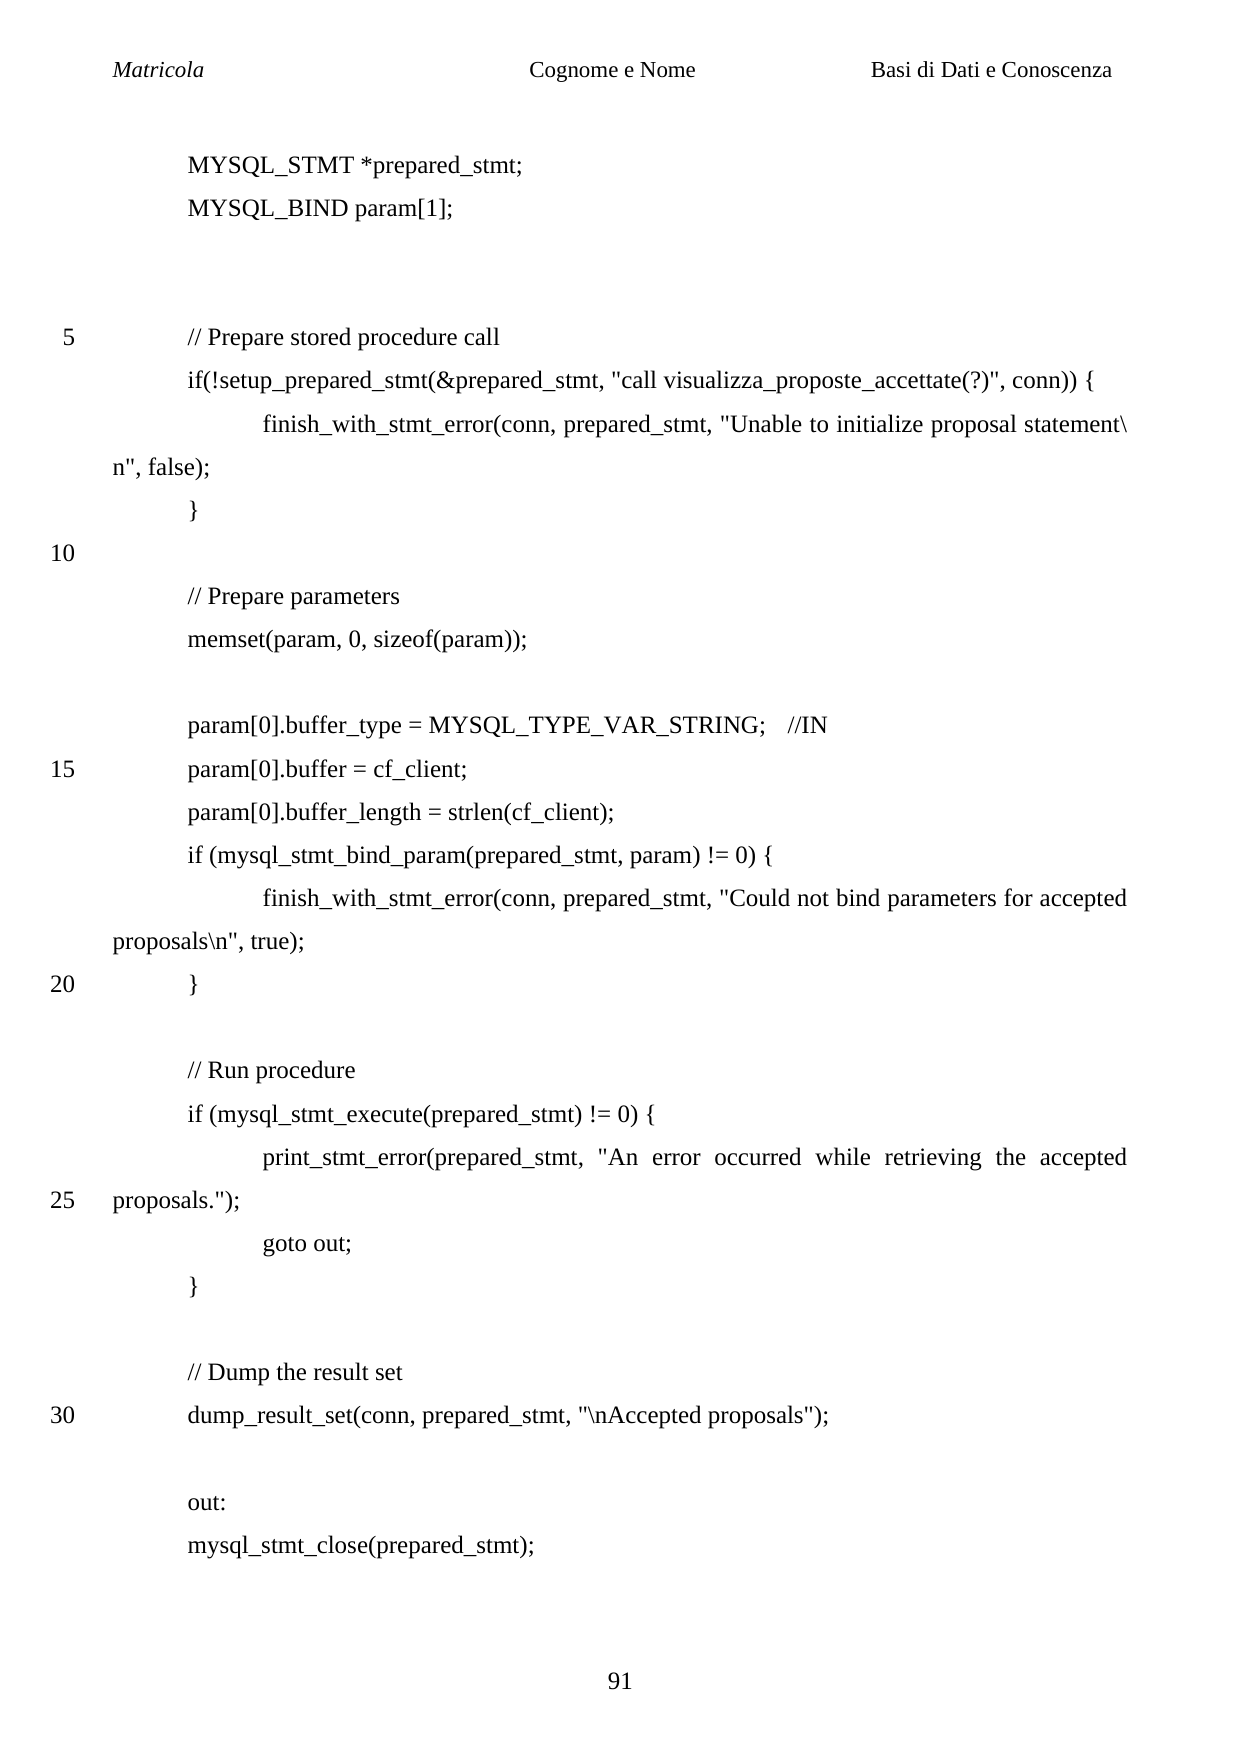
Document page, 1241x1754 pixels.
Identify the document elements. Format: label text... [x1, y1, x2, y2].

text param[0].buffer = cf_client; [112, 754, 1128, 782]
text param[0].buffer_type = MYSQL_TYPE_VAR_STRING; //IN [112, 711, 1128, 739]
text // Run procedure [112, 1056, 1128, 1084]
text memset(param, 0, sizeof(param)); [112, 624, 1128, 653]
text out: [112, 1487, 1128, 1516]
text MYSQL_STMT *prepared_stmt; [112, 150, 1128, 179]
text } [112, 1271, 1128, 1300]
text if(!setup_prepared_stmt(&prepared_stmt, "call visualizza_proposte_accettate(?)", conn)) { [112, 366, 1128, 394]
text } [112, 969, 1128, 998]
text print_stmt_error(prepared_stmt, "An error occurred while retrieving the accepted proposals."); [112, 1142, 1128, 1214]
text // Prepare parameters [112, 581, 1128, 610]
text finish_with_stmt_error(conn, prepared_stmt, "Unable to initialize proposal statement\n", false); [112, 409, 1128, 481]
text if (mysql_stmt_bind_param(prepared_stmt, param) != 0) { [112, 840, 1128, 869]
text MYSQL_BIND param[1]; [112, 193, 1128, 222]
text if (mysql_stmt_execute(prepared_stmt) != 0) { [112, 1099, 1128, 1127]
text dump_result_set(conn, prepared_stmt, "\nAccepted proposals"); [112, 1401, 1128, 1429]
text } [112, 495, 1128, 524]
text // Prepare stored procedure call [112, 322, 1128, 351]
text // Dump the result set [112, 1357, 1128, 1386]
text finish_with_stmt_error(conn, prepared_stmt, "Could not bind parameters for accepted proposals\n", true); [112, 883, 1128, 955]
text mysql_stmt_close(prepared_stmt); [112, 1530, 1128, 1559]
text goto out; [112, 1228, 1128, 1257]
text param[0].buffer_length = strlen(cf_client); [112, 797, 1128, 826]
